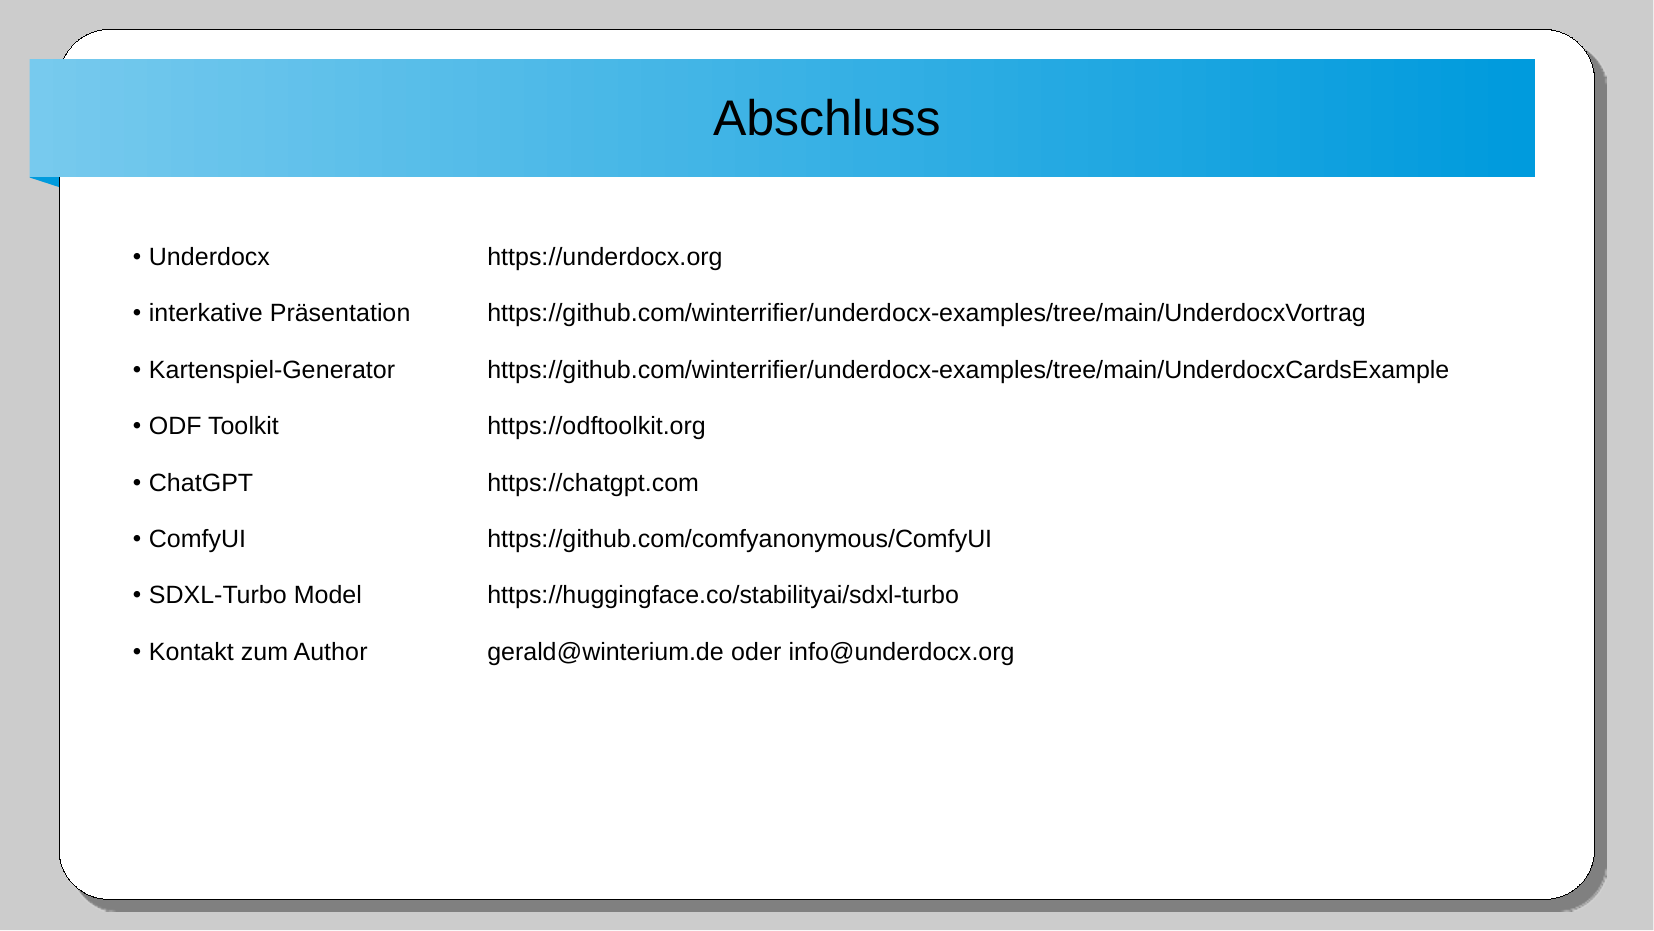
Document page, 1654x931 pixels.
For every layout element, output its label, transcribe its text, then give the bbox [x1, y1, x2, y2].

text_box  Underdocx https://underdocx.org  interkative Präsentation https://github.com/winterrifier/underdocx-examples/tree/main/UnderdocxVortrag  Kartenspiel-Generator https://github.com/winterrifier/underdocx-examples/tree/main/UnderdocxCardsExample  ODF Toolkit https://odftoolkit.org  ChatGPT https://chatgpt.com  ComfyUI https://github.com/comfyanonymous/ComfyUI  SDXL-Turbo Model https://huggingface.co/stabilityai/sdxl-turbo  Kontakt zum Author gerald@winterium.de oder info@underdocx.org [118, 206, 1536, 827]
title Abschluss [118, 59, 1536, 178]
